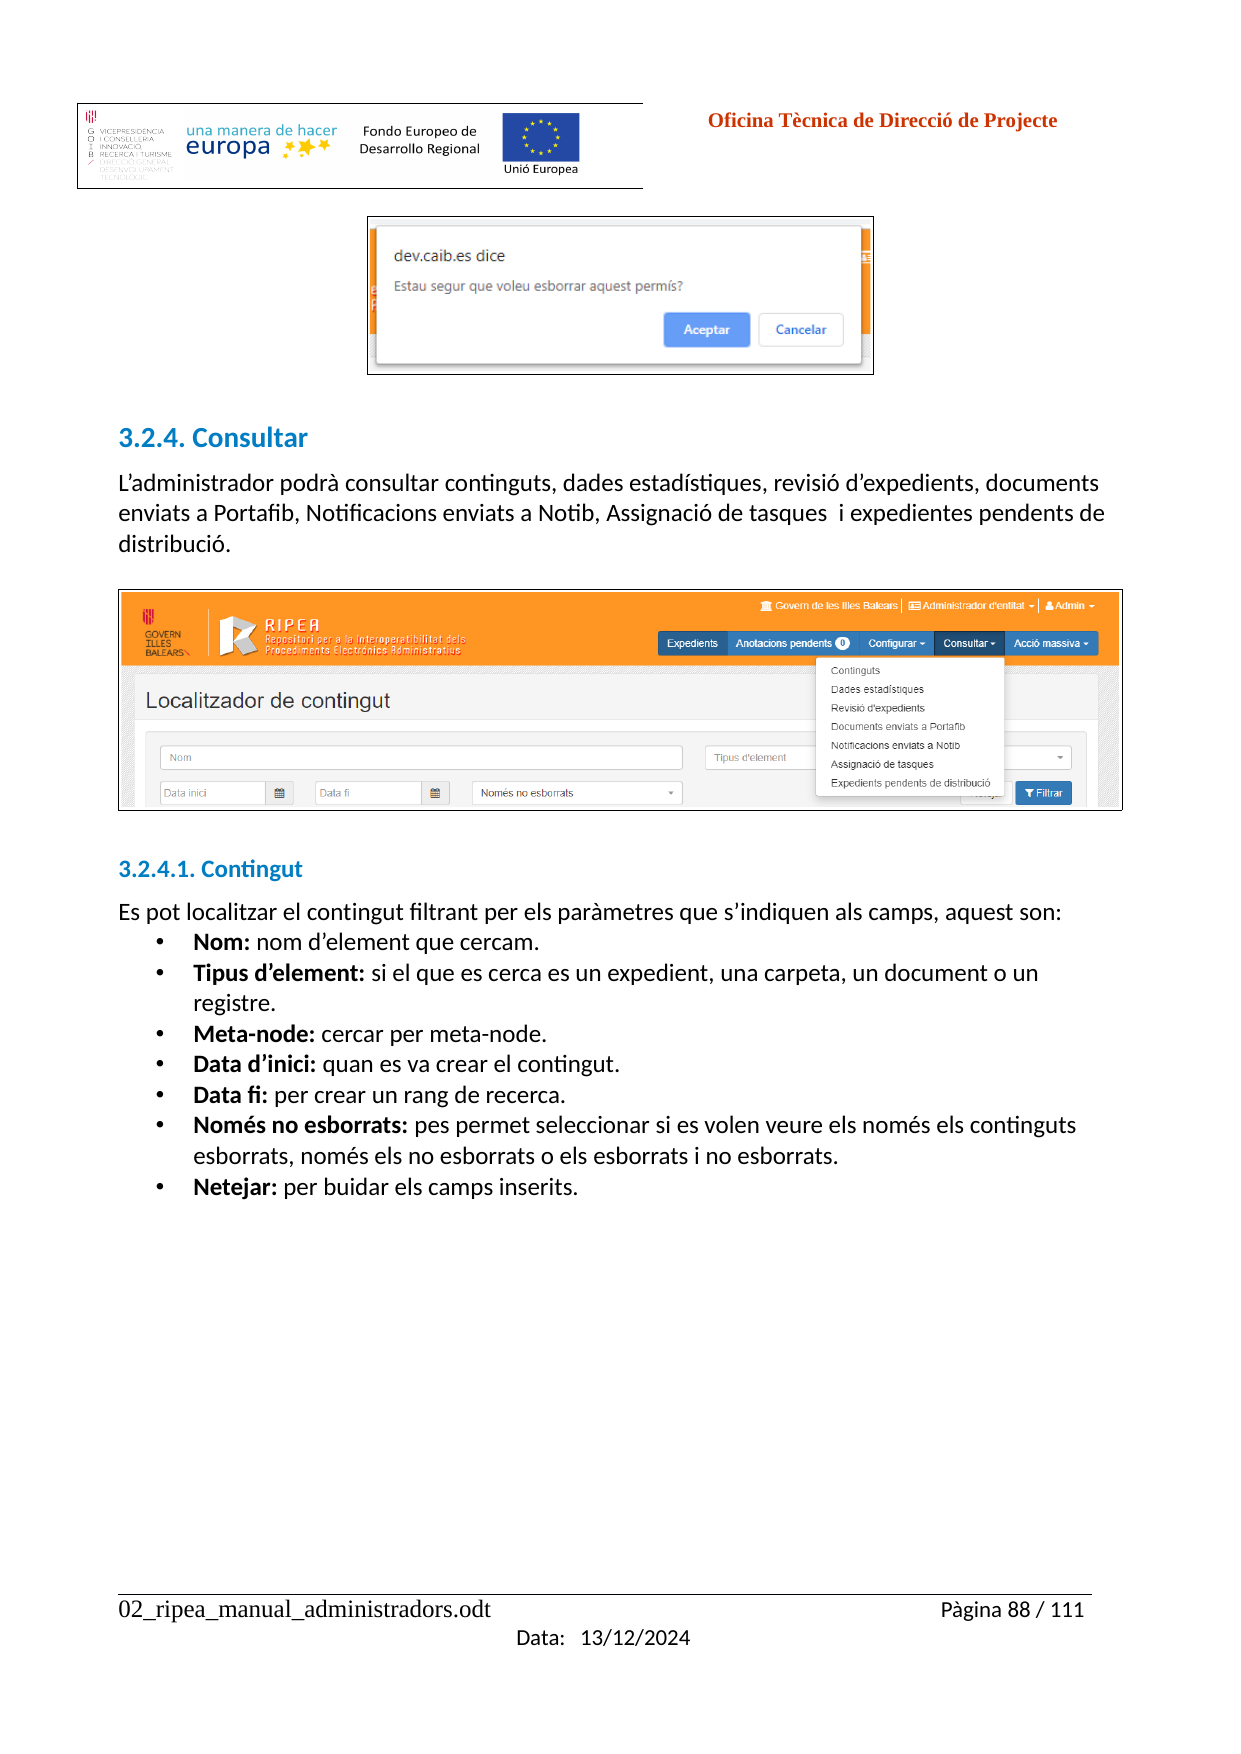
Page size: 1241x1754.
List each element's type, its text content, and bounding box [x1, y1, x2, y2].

picture [121, 592, 1119, 807]
list Nom: nom d’element que cercam. [156, 926, 1122, 957]
subtitle 3.2.4. Consultar [118, 419, 1122, 454]
subtitle 3.2.4.1. Contingut [118, 853, 1122, 883]
picture [184, 108, 585, 182]
picture [82, 108, 178, 182]
list Només no esborrats: pes permet seleccionar si es volen veure els només els continguts esborrats, només els no esborrats o els esborrats i no esborrats. [156, 1109, 1122, 1171]
list Data d’inici: quan es va crear el contingut. [156, 1048, 1122, 1079]
text Es pot localitzar el contingut filtrant per els paràmetres que s’indiquen als camps, aquest son: [118, 896, 1122, 926]
picture [369, 219, 871, 371]
list Meta-node: cercar per meta-node. [156, 1018, 1122, 1048]
list Netejar: per buidar els camps inserits. [156, 1171, 1122, 1201]
text L’administrador podrà consultar continguts, dades estadístiques, revisió d’expedients, documents enviats a Portafib, Notificacions enviats a Notib, Assignació de tasques i expedientes pendents de distribució. [118, 467, 1122, 558]
list Data fi: per crear un rang de recerca. [156, 1079, 1122, 1109]
list Tipus d’element: si el que es cerca es un expedient, una carpeta, un document o un registre. [156, 957, 1122, 1018]
